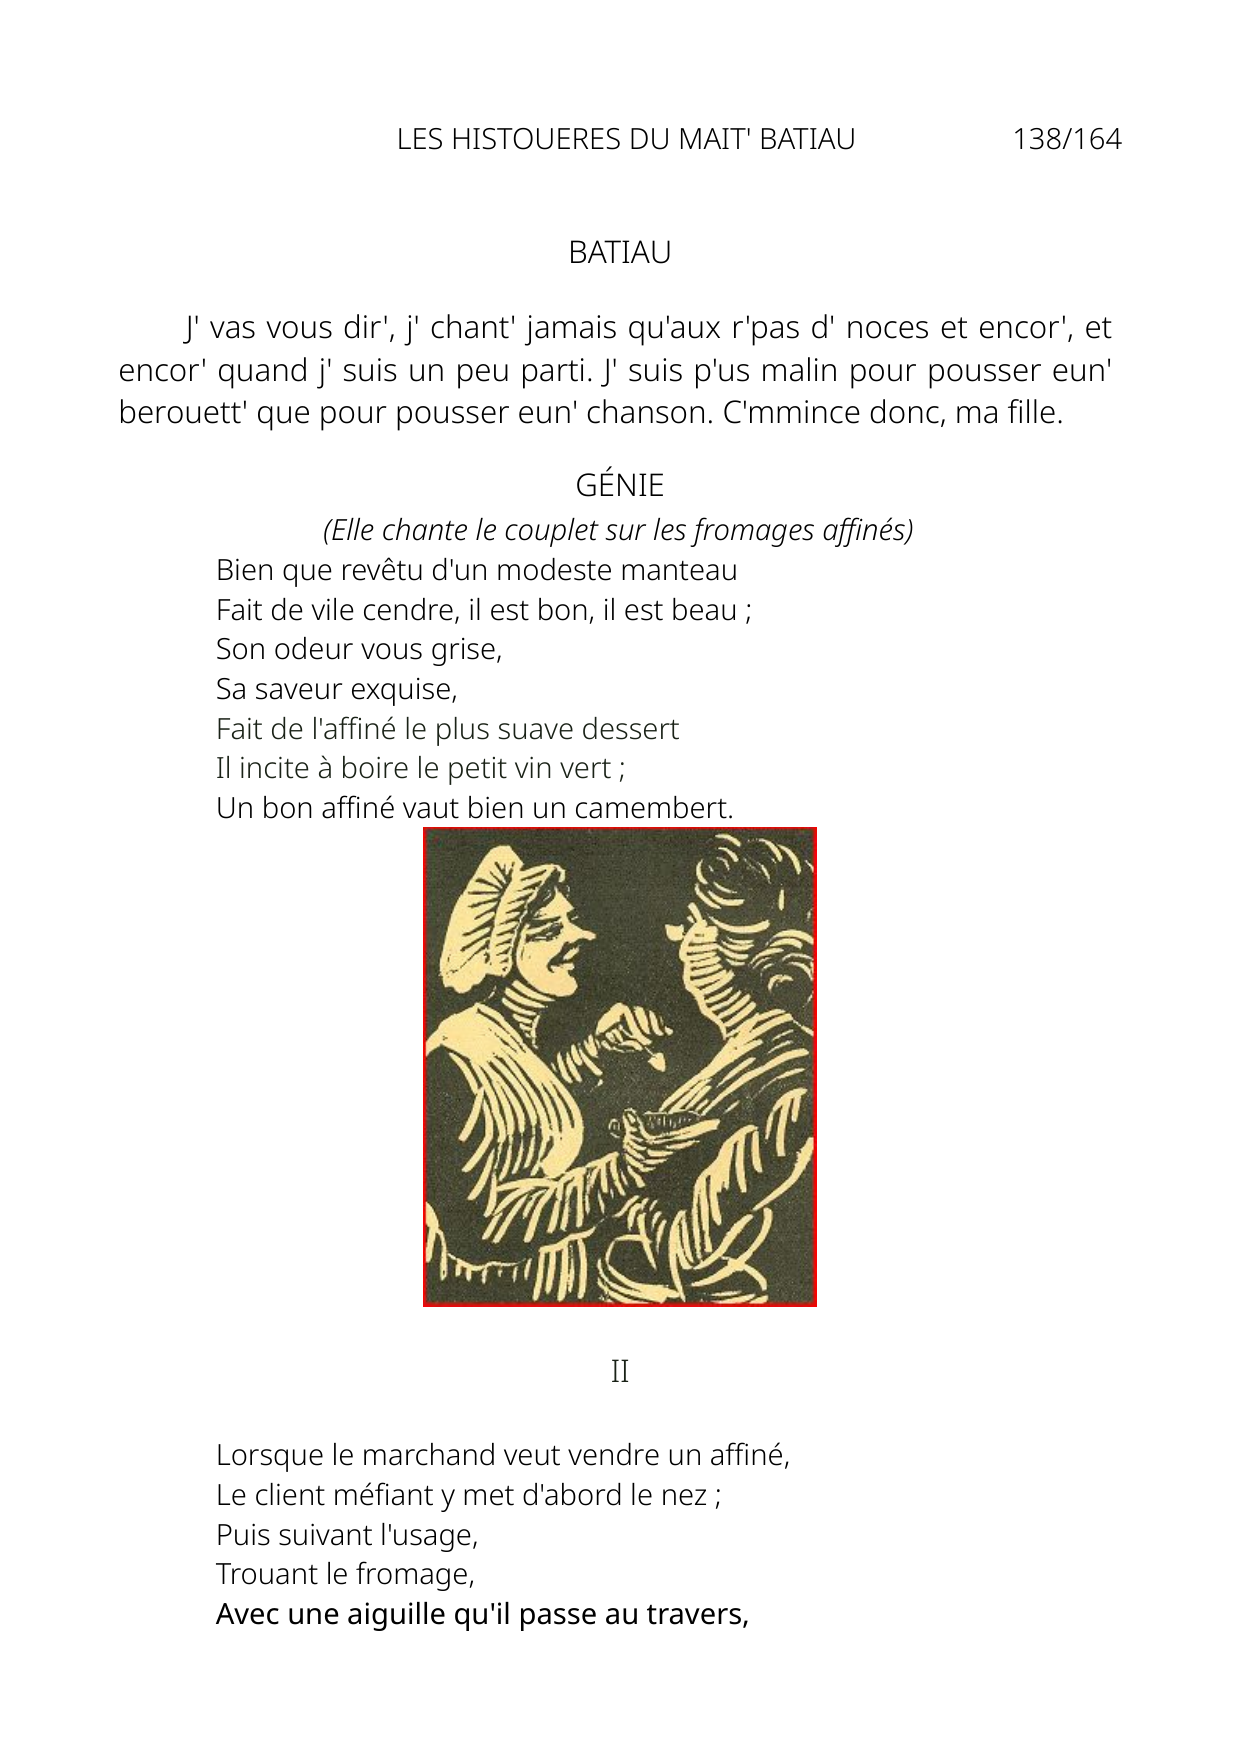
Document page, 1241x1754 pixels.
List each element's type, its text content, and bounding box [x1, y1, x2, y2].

text Trouant le fromage, [216, 1553, 1009, 1593]
text Il incite à boire le petit vin vert ; [216, 748, 1009, 787]
text Le client méfiant y met d'abord le nez ; [216, 1474, 1009, 1514]
text Lorsque le marchand veut vendre un affiné, [216, 1434, 1009, 1474]
text (Elle chante le couplet sur les fromages affinés) [118, 505, 1122, 549]
text II [118, 1349, 1122, 1392]
text Puis suivant l'usage, [216, 1514, 1009, 1553]
text Fait de vile cendre, il est bon, il est beau ; [216, 589, 1009, 628]
text BATIAU [118, 230, 1122, 272]
text Avec une aiguille qu'il passe au travers, [216, 1593, 1009, 1633]
text Fait de l'affiné le plus suave dessert [216, 708, 1009, 748]
text GÉNIE [118, 463, 1122, 505]
text Sa saveur exquise, [216, 668, 1009, 708]
text Un bon affiné vaut bien un camembert. [216, 787, 1009, 827]
text J' vas vous dir', j' chant' jamais qu'aux r'pas d' noces et encor', et encor' quand j' suis un peu parti. J' suis p'us malin pour pousser eun' berouett' que pour pousser eun' chanson. C'mmince donc, ma fille. [118, 305, 1114, 433]
text Bien que revêtu d'un modeste manteau [216, 549, 1009, 589]
text Son odeur vous grise, [216, 628, 1009, 668]
picture [423, 827, 817, 1307]
